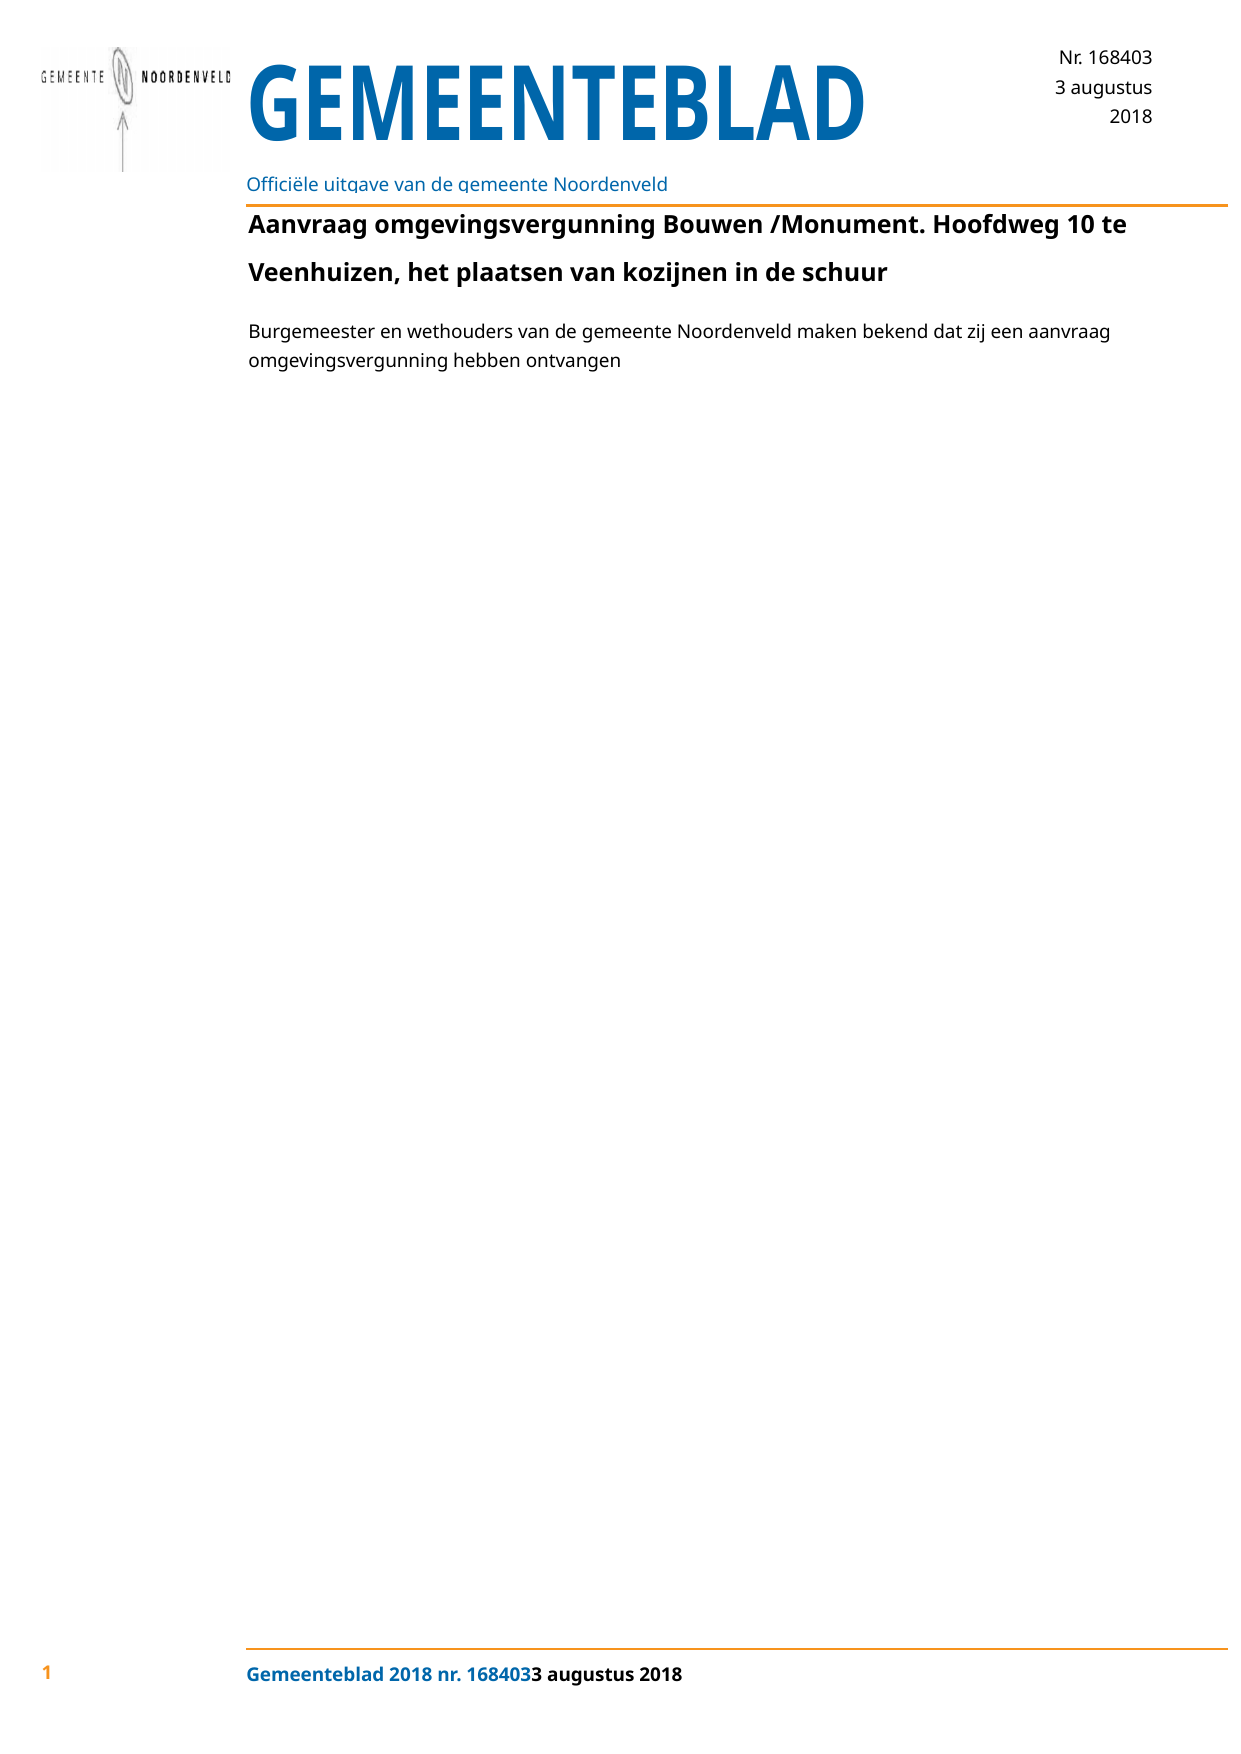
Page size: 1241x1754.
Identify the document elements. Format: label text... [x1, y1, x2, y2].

picture [41, 47, 231, 172]
text Aanvraag omgevingsvergunning Bouwen /Monument. Hoofdweg 10 te Veenhuizen, het plaatsen van kozijnen in de schuur [248, 207, 1152, 288]
text Burgemeester en wethouders van de gemeente Noordenveld maken bekend dat zij een aanvraag omgevingsvergunning hebben ontvangen [248, 318, 1152, 373]
